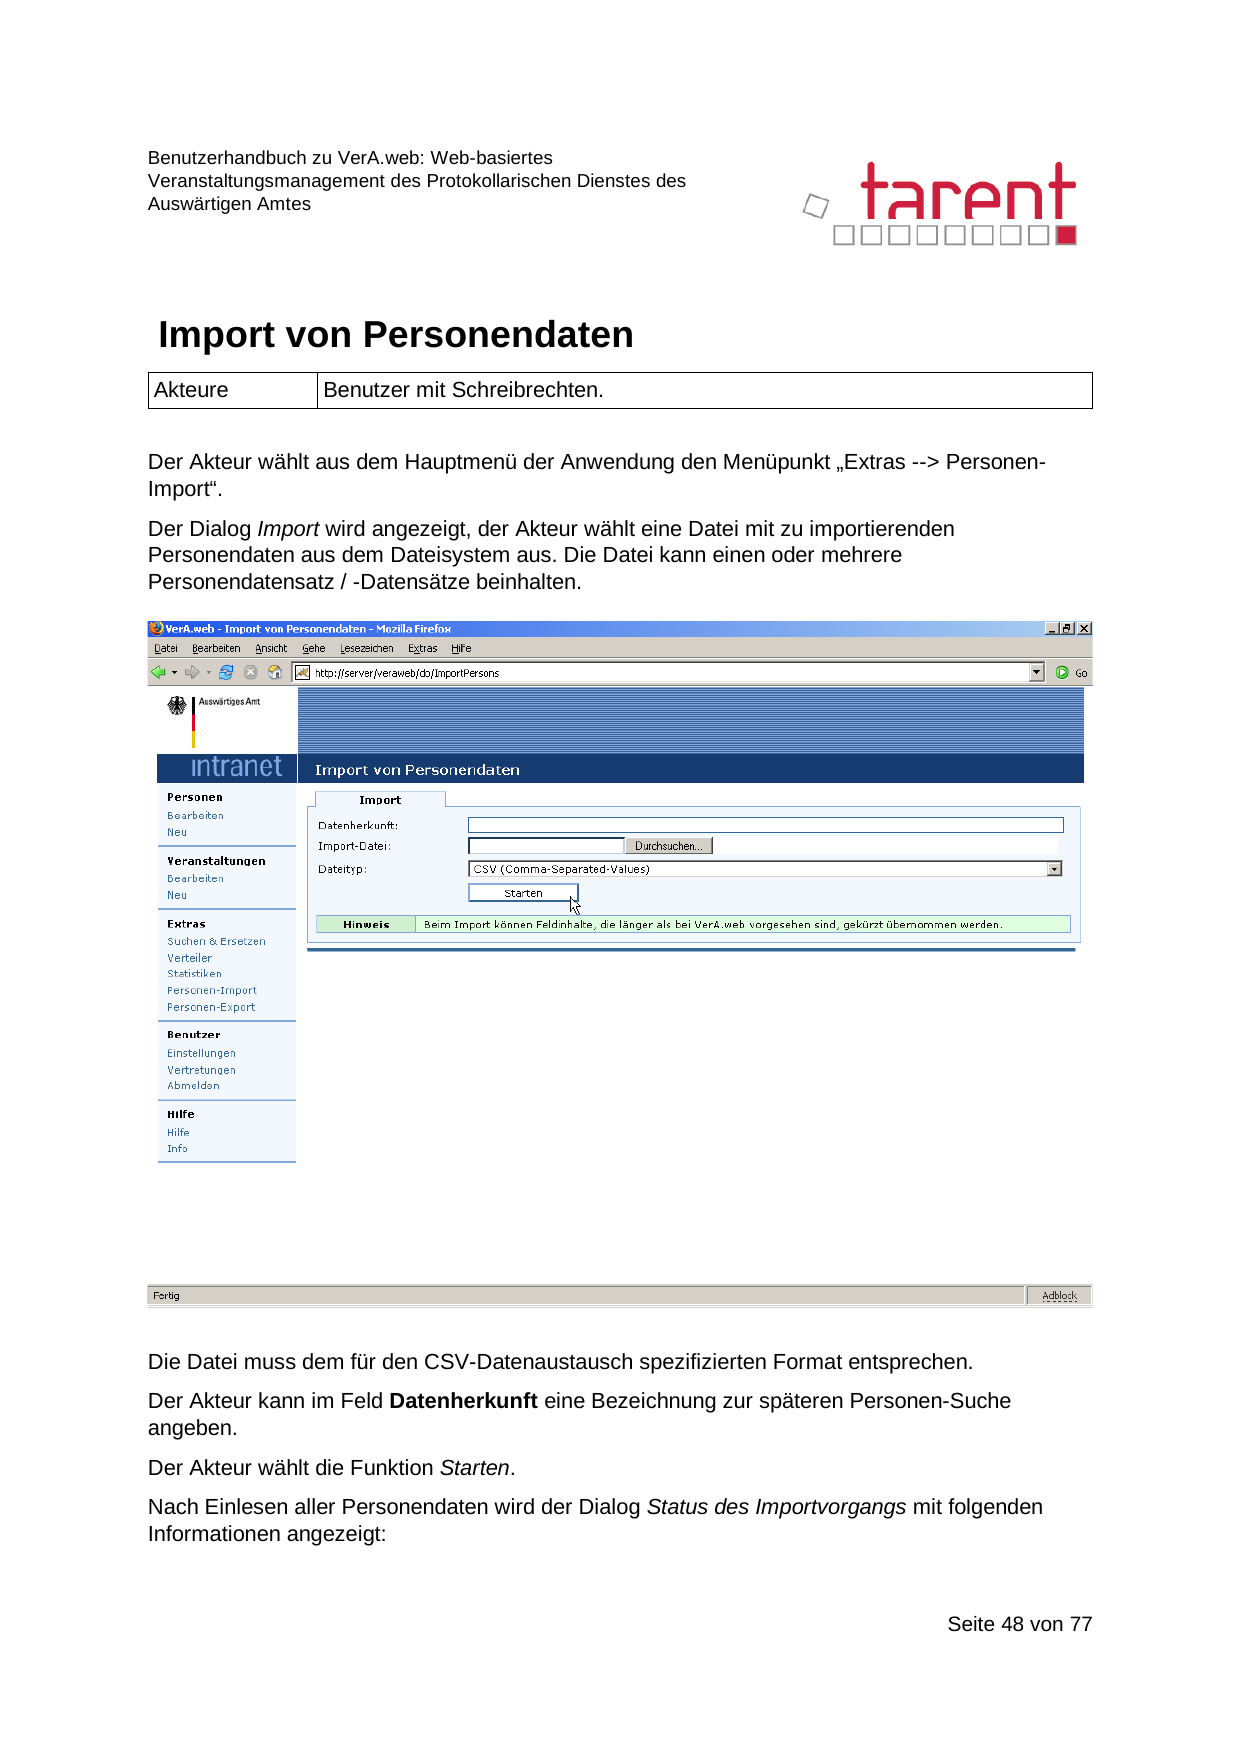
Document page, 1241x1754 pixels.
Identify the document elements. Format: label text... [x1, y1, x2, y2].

text Der Akteur wählt aus dem Hauptmenü der Anwendung den Menüpunkt „Extras --> Personen-Import“. [148, 450, 1092, 501]
picture [147, 621, 1093, 1308]
text Die Datei muss dem für den CSV-Datenaustausch spezifizierten Format entsprechen. [148, 1349, 1092, 1374]
picture [790, 151, 1091, 255]
text Der Akteur wählt die Funktion Starten. [148, 1455, 1092, 1479]
text Der Dialog Import wird angezeigt, der Akteur wählt eine Datei mit zu importierenden Personendaten aus dem Dateisystem aus. Die Datei kann einen oder mehrere Personendatensatz / -Datensätze beinhalten. [148, 516, 1092, 621]
table_header Benutzer mit Schreibrechten. [318, 373, 1092, 408]
text Der Akteur kann im Feld Datenherkunft eine Bezeichnung zur späteren Personen-Suche angeben. [148, 1389, 1092, 1440]
subtitle Import von Personendaten [148, 313, 1092, 355]
table_header Akteure [149, 373, 317, 408]
text Nach Einlesen aller Personendaten wird der Dialog Status des Importvorgangs mit folgenden Informationen angezeigt: [148, 1494, 1092, 1546]
